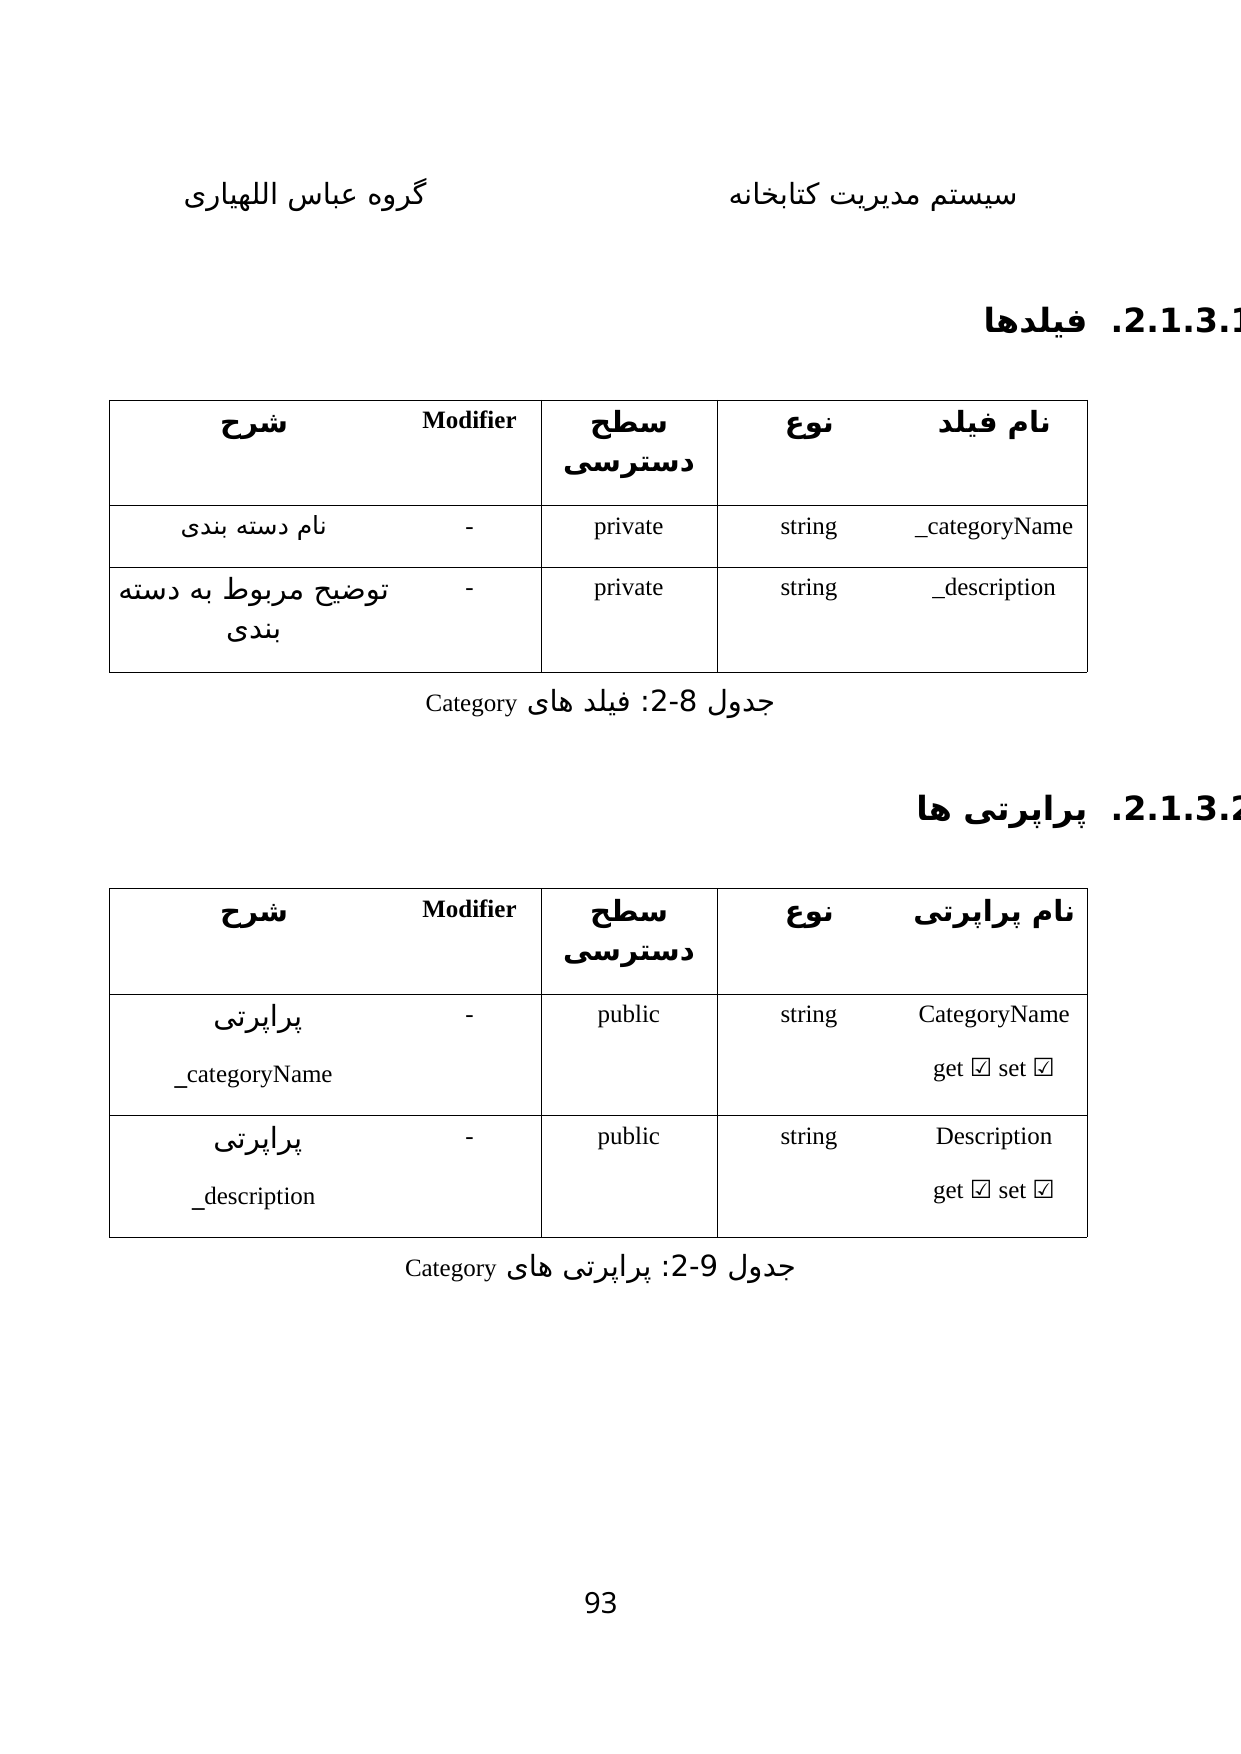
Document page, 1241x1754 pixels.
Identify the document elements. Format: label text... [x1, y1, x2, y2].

table_header شرح [110, 401, 398, 505]
text جدول 2-9: پراپرتی های Category [114, 1249, 1087, 1283]
table_header نوع [718, 889, 901, 994]
text جدول 2-8: فیلد های Category [114, 684, 1087, 718]
table_cell پراپرتی description_ [110, 1116, 398, 1237]
table_cell private [542, 568, 717, 672]
table_cell - [398, 568, 541, 672]
subtitle فیلدها [114, 301, 1087, 340]
table_cell string [718, 995, 901, 1115]
table_header Modifier [398, 889, 541, 994]
table_header نوع [718, 401, 901, 505]
table_header Modifier [398, 401, 541, 505]
table_cell string [718, 1116, 901, 1237]
table_cell public [542, 995, 717, 1115]
table_cell CategoryName get ☑ set ☑ [901, 995, 1087, 1115]
subtitle پراپرتی ها [114, 790, 1087, 829]
table_cell توضیح مربوط به دسته بندی [110, 568, 398, 672]
table_cell نام دسته بندی [110, 506, 398, 567]
table_cell _description [901, 568, 1087, 672]
table_cell - [398, 506, 541, 567]
table_cell - [398, 1116, 541, 1237]
table_cell _categoryName [901, 506, 1087, 567]
table_cell - [398, 995, 541, 1115]
table_cell Description get ☑ set ☑ [901, 1116, 1087, 1237]
table_cell private [542, 506, 717, 567]
table_header سطح دسترسی [542, 401, 717, 505]
table_header شرح [110, 889, 398, 994]
table_cell string [718, 568, 901, 672]
table_cell public [542, 1116, 717, 1237]
table_header سطح دسترسی [542, 889, 717, 994]
table_header نام فیلد [901, 401, 1087, 505]
table_cell پراپرتی categoryName_ [110, 995, 398, 1115]
table_cell string [718, 506, 901, 567]
table_header نام پراپرتی [901, 889, 1087, 994]
